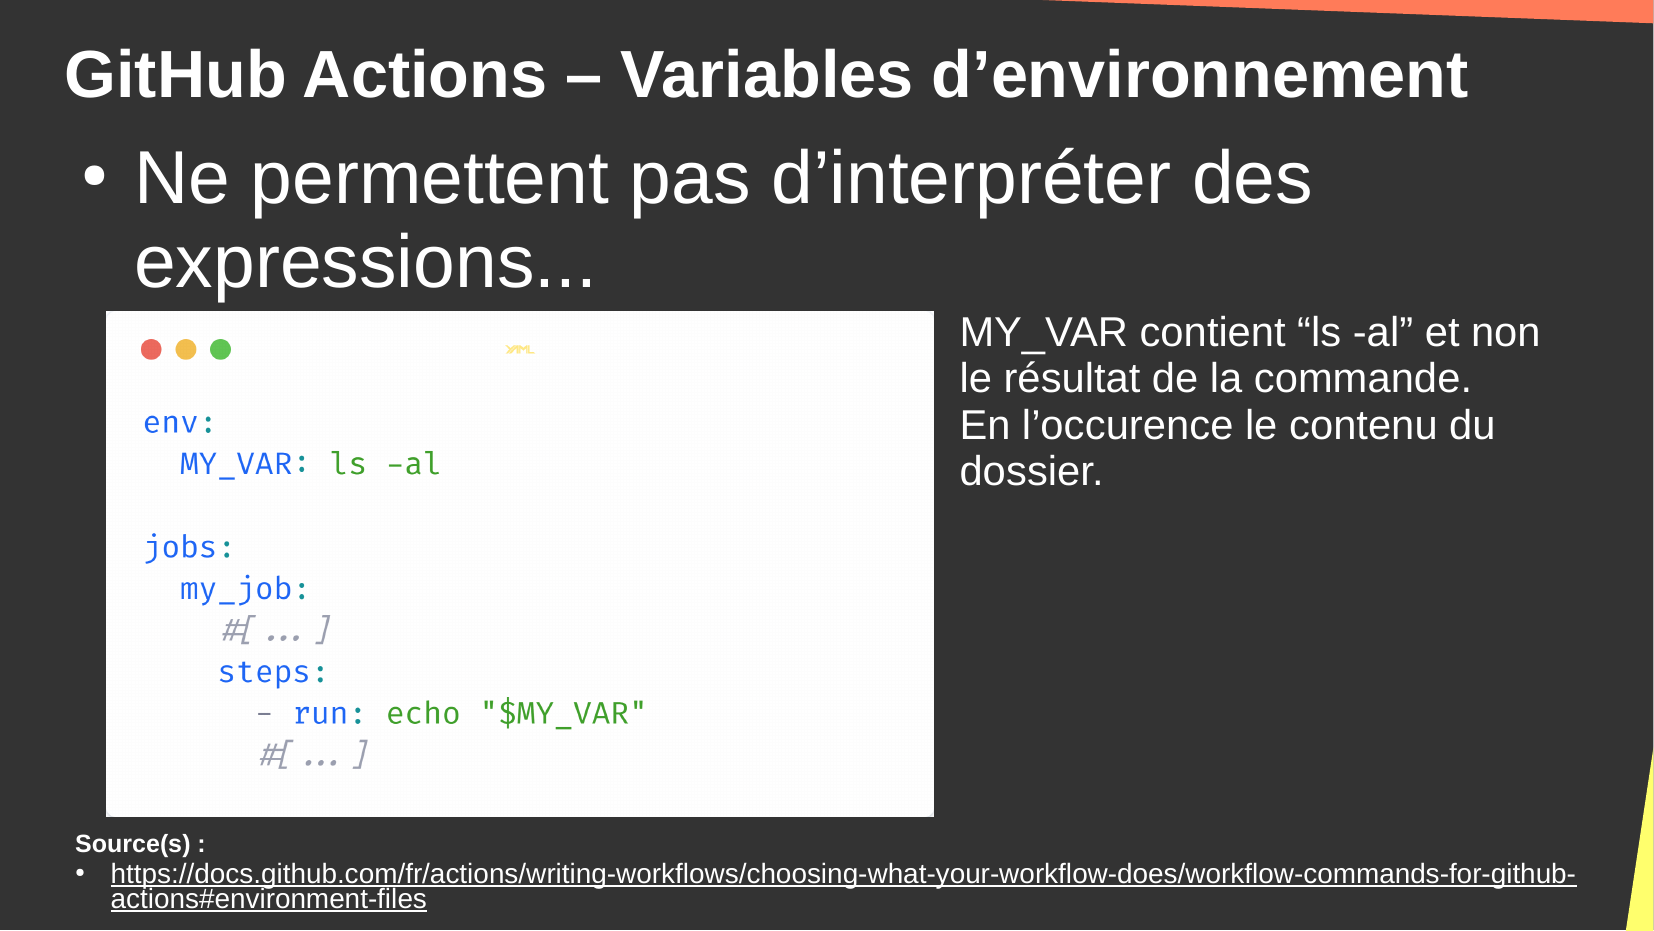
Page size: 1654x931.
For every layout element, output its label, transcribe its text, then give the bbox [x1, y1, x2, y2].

text_box Source(s) : https://docs.github.com/fr/actions/writing-workflows/choosing-what-your-workflow-does/workflow-commands-for-github-actions#environment-files [60, 822, 1607, 897]
text_box [1625, 743, 1654, 931]
text_box MY_VAR contient “ls -al” et non le résultat de la commande. En l’occurence le contenu du dossier. [944, 301, 1560, 502]
picture [106, 311, 934, 817]
title GitHub Actions – Variables d’environnement [64, 37, 1471, 113]
list Ne permettent pas d’interpréter des expressions... [63, 135, 1542, 319]
text_box [1042, 0, 1654, 24]
